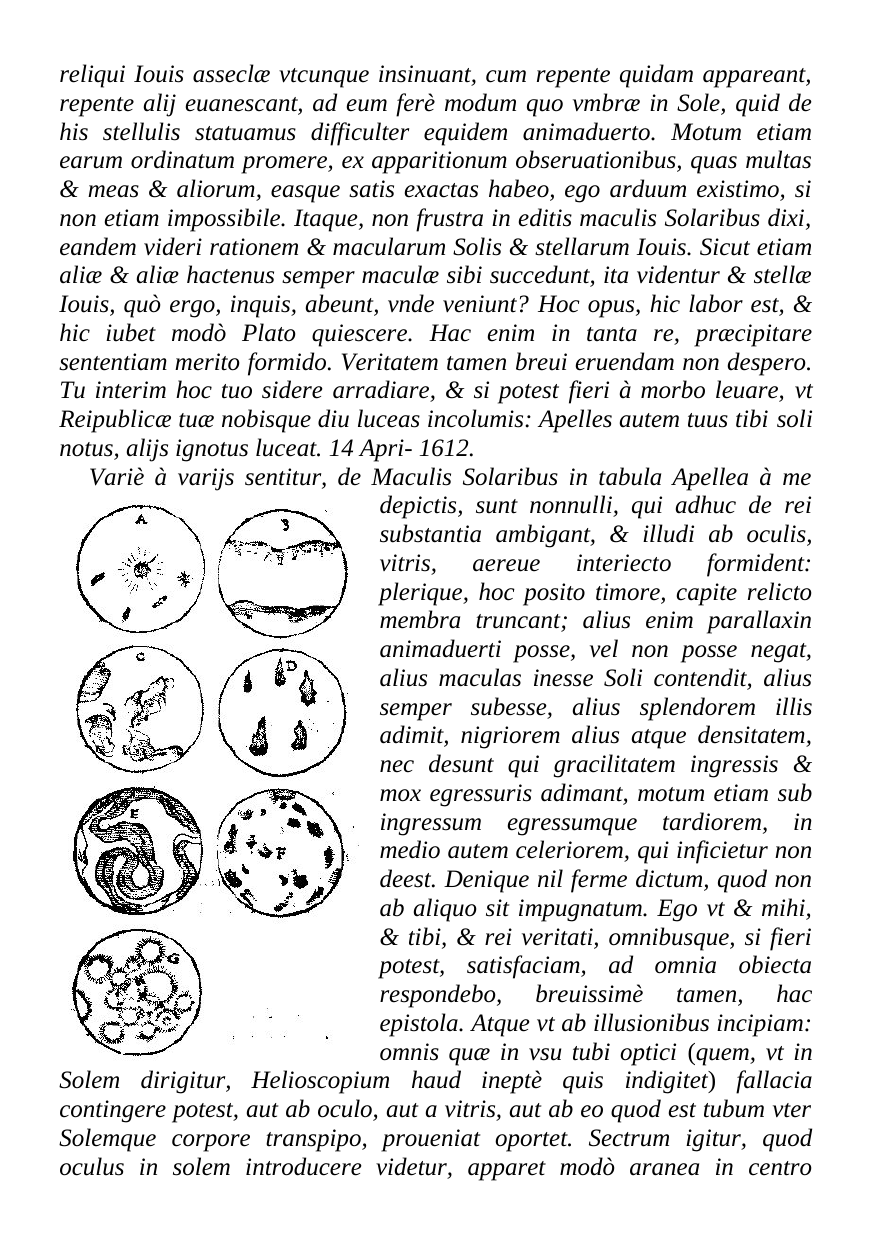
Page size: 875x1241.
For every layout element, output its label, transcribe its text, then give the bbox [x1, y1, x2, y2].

text Variè à varijs sentitur, de Maculis Solaribus in tabula Apellea à me depictis, sunt nonnulli, qui adhuc de rei substantia ambigant, & illudi ab oculis, vitris, aereue interiecto formident: plerique, hoc posito timore, capite relicto membra truncant; alius enim parallaxin animaduerti posse, vel non posse negat, alius maculas inesse Soli contendit, alius semper subesse, alius splendorem illis adimit, nigriorem alius atque densitatem, nec desunt qui gracilitatem ingressis & mox egressuris adimant, motum etiam sub ingressum egressumque tardiorem, in medio autem celeriorem, qui inficietur non deest. Denique nil ferme dictum, quod non ab aliquo sit impugnatum. Ego vt & mihi, & tibi, & rei veritati, omnibusque, si fieri potest, satisfaciam, ad omnia obiecta respondebo, breuissimè tamen, hac epistola. Atque vt ab illusionibus incipiam: omnis quæ in vsu tubi optici (quem, vt in Solem dirigitur, Helioscopium haud ineptè quis indigitet) fallacia contingere potest, aut ab oculo, aut a vitris, aut ab eo quod est tubum vter Solemque corpore transpipo, proueniat oportet. Sectrum igitur, quod oculus in solem introducere videtur, apparet modò aranea in centro [59, 462, 815, 1180]
picture [60, 500, 359, 1061]
text reliqui Iouis asseclæ vtcunque insinuant, cum repente quidam appareant, repente alij euanescant, ad eum ferè modum quo vmbræ in Sole, quid de his stellulis statuamus difficulter equidem animaduerto. Motum etiam earum ordinatum promere, ex apparitionum obseruationibus, quas multas & meas & aliorum, easque satis exactas habeo, ego arduum existimo, si non etiam impossibile. Itaque, non frustra in editis maculis Solaribus dixi, eandem videri rationem & macularum Solis & stellarum Iouis. Sicut etiam aliæ & aliæ hactenus semper maculæ sibi succedunt, ita videntur & stellæ Iouis, quò ergo, inquis, abeunt, vnde veniunt? Hoc opus, hic labor est, & hic iubet modò Plato quiescere. Hac enim in tanta re, præcipitare sententiam merito formido. Veritatem tamen breui eruendam non despero. Tu interim hoc tuo sidere arradiare, & si potest fieri à morbo leuare, vt Reipublicæ tuæ nobisque diu luceas incolumis: Apelles autem tuus tibi soli notus, alijs ignotus luceat. 14 Apri- 1612. [59, 59, 815, 462]
